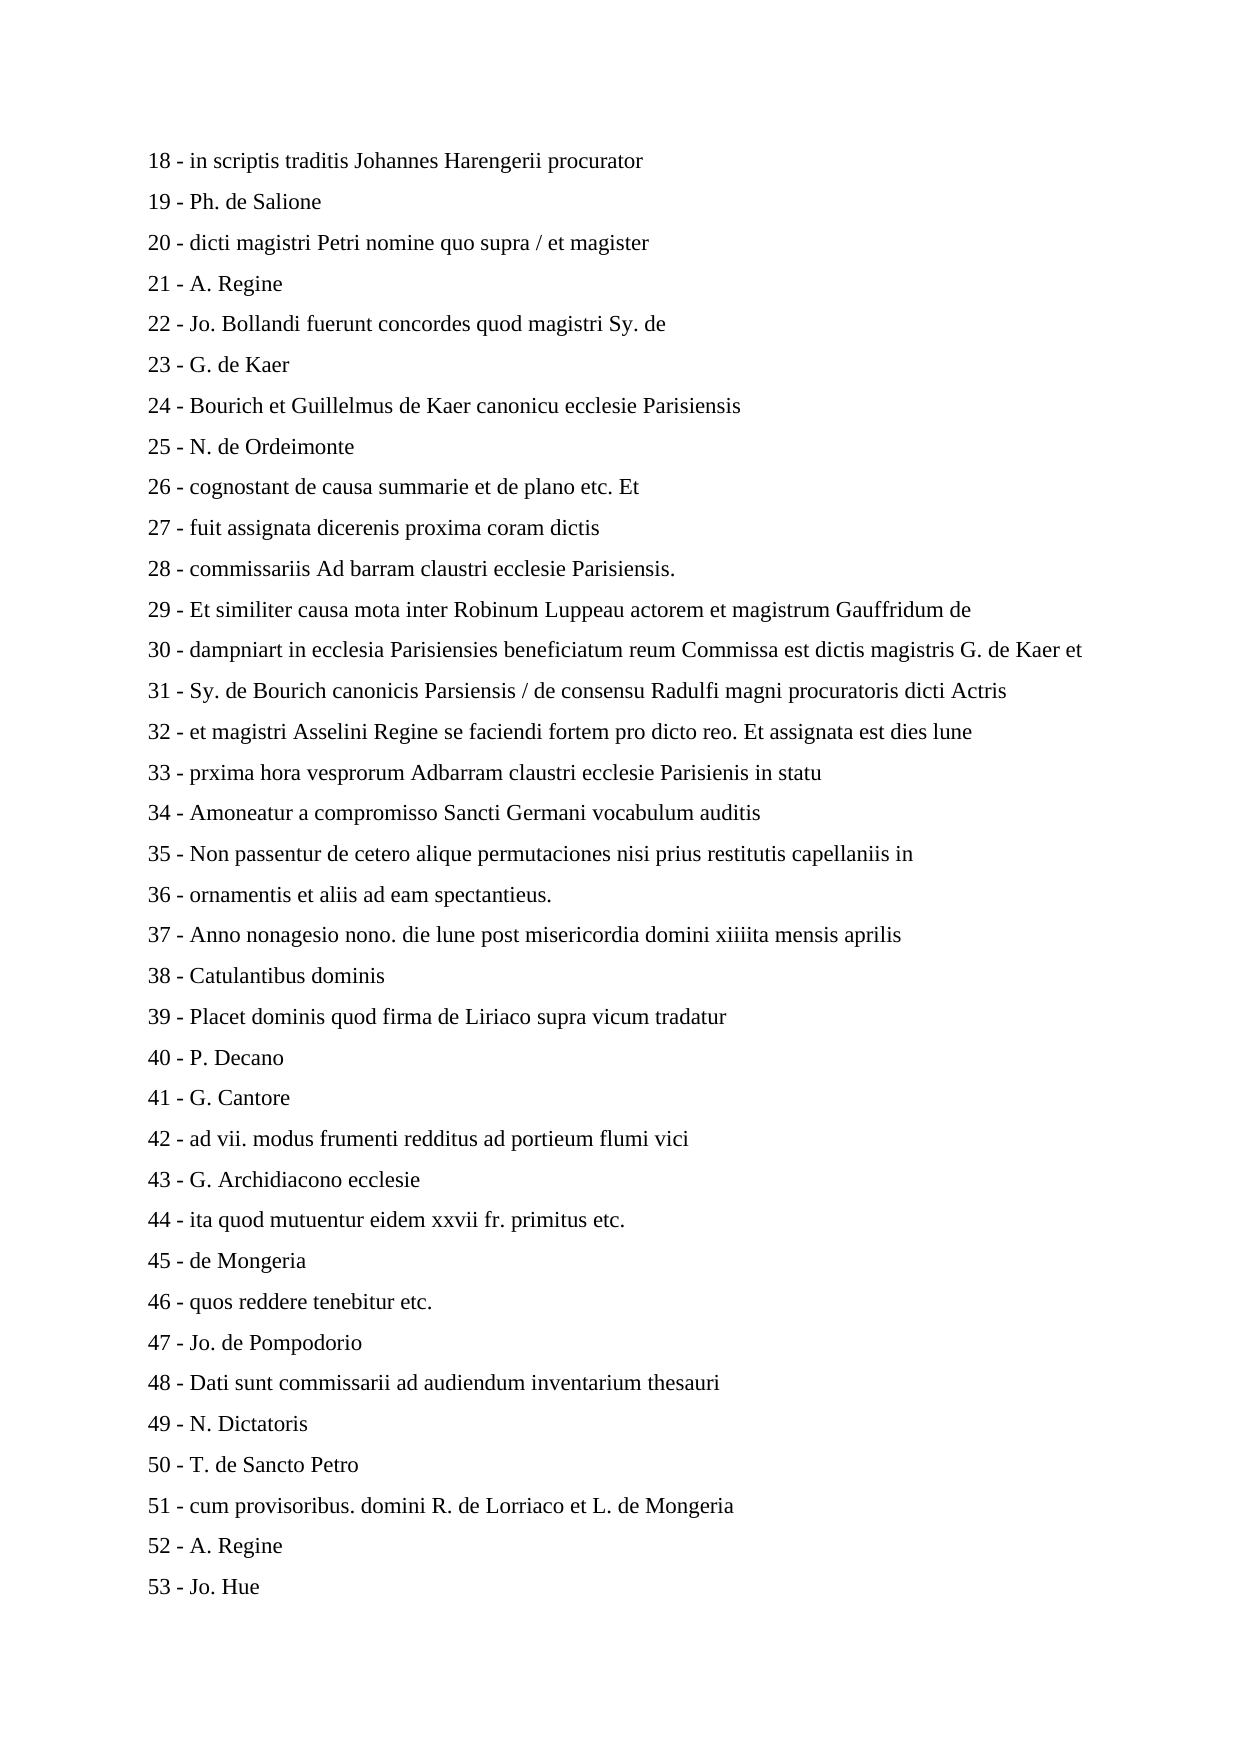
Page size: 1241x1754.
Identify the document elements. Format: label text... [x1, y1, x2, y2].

text 44 - ita quod mutuentur eidem xxvii fr. primitus etc. [148, 1207, 1093, 1233]
text 20 - dicti magistri Petri nomine quo supra / et magister [148, 229, 1093, 255]
text 30 - dampniart in ecclesia Parisiensies beneficiatum reum Commissa est dictis magistris G. de Kaer et [148, 636, 1093, 663]
text 25 - N. de Ordeimonte [148, 433, 1093, 459]
text 39 - Placet dominis quod firma de Liriaco supra vicum tradatur [148, 1003, 1093, 1029]
text 37 - Anno nonagesio nono. die lune post misericordia domini xiiiita mensis aprilis [148, 921, 1093, 948]
text 26 - cognostant de causa summarie et de plano etc. Et [148, 473, 1093, 500]
text 32 - et magistri Asselini Regine se faciendi fortem pro dicto reo. Et assignata est dies lune [148, 718, 1093, 744]
text 46 - quos reddere tenebitur etc. [148, 1288, 1093, 1314]
text 49 - N. Dictatoris [148, 1410, 1093, 1437]
text 28 - commissariis Ad barram claustri ecclesie Parisiensis. [148, 555, 1093, 581]
text 18 - in scriptis traditis Johannes Harengerii procurator [148, 148, 1093, 174]
text 53 - Jo. Hue [148, 1573, 1093, 1599]
text 42 - ad vii. modus frumenti redditus ad portieum flumi vici [148, 1125, 1093, 1151]
text 23 - G. de Kaer [148, 351, 1093, 378]
text 52 - A. Regine [148, 1532, 1093, 1559]
text 50 - T. de Sancto Petro [148, 1451, 1093, 1477]
text 45 - de Mongeria [148, 1247, 1093, 1274]
text 40 - P. Decano [148, 1044, 1093, 1070]
text 34 - Amoneatur a compromisso Sancti Germani vocabulum auditis [148, 799, 1093, 826]
text 51 - cum provisoribus. domini R. de Lorriaco et L. de Mongeria [148, 1492, 1093, 1518]
text 47 - Jo. de Pompodorio [148, 1329, 1093, 1355]
text 43 - G. Archidiacono ecclesie [148, 1166, 1093, 1192]
text 33 - prxima hora vesprorum Adbarram claustri ecclesie Parisienis in statu [148, 758, 1093, 785]
text 41 - G. Cantore [148, 1084, 1093, 1111]
text 36 - ornamentis et aliis ad eam spectantieus. [148, 881, 1093, 907]
text 21 - A. Regine [148, 270, 1093, 296]
text 27 - fuit assignata dicerenis proxima coram dictis [148, 514, 1093, 541]
text 38 - Catulantibus dominis [148, 962, 1093, 988]
text 24 - Bourich et Guillelmus de Kaer canonicu ecclesie Parisiensis [148, 392, 1093, 418]
text 19 - Ph. de Salione [148, 188, 1093, 215]
text 29 - Et similiter causa mota inter Robinum Luppeau actorem et magistrum Gauffridum de [148, 596, 1093, 622]
text 31 - Sy. de Bourich canonicis Parsiensis / de consensu Radulfi magni procuratoris dicti Actris [148, 677, 1093, 703]
text 35 - Non passentur de cetero alique permutaciones nisi prius restitutis capellaniis in [148, 840, 1093, 866]
text 48 - Dati sunt commissarii ad audiendum inventarium thesauri [148, 1369, 1093, 1396]
text 22 - Jo. Bollandi fuerunt concordes quod magistri Sy. de [148, 311, 1093, 337]
